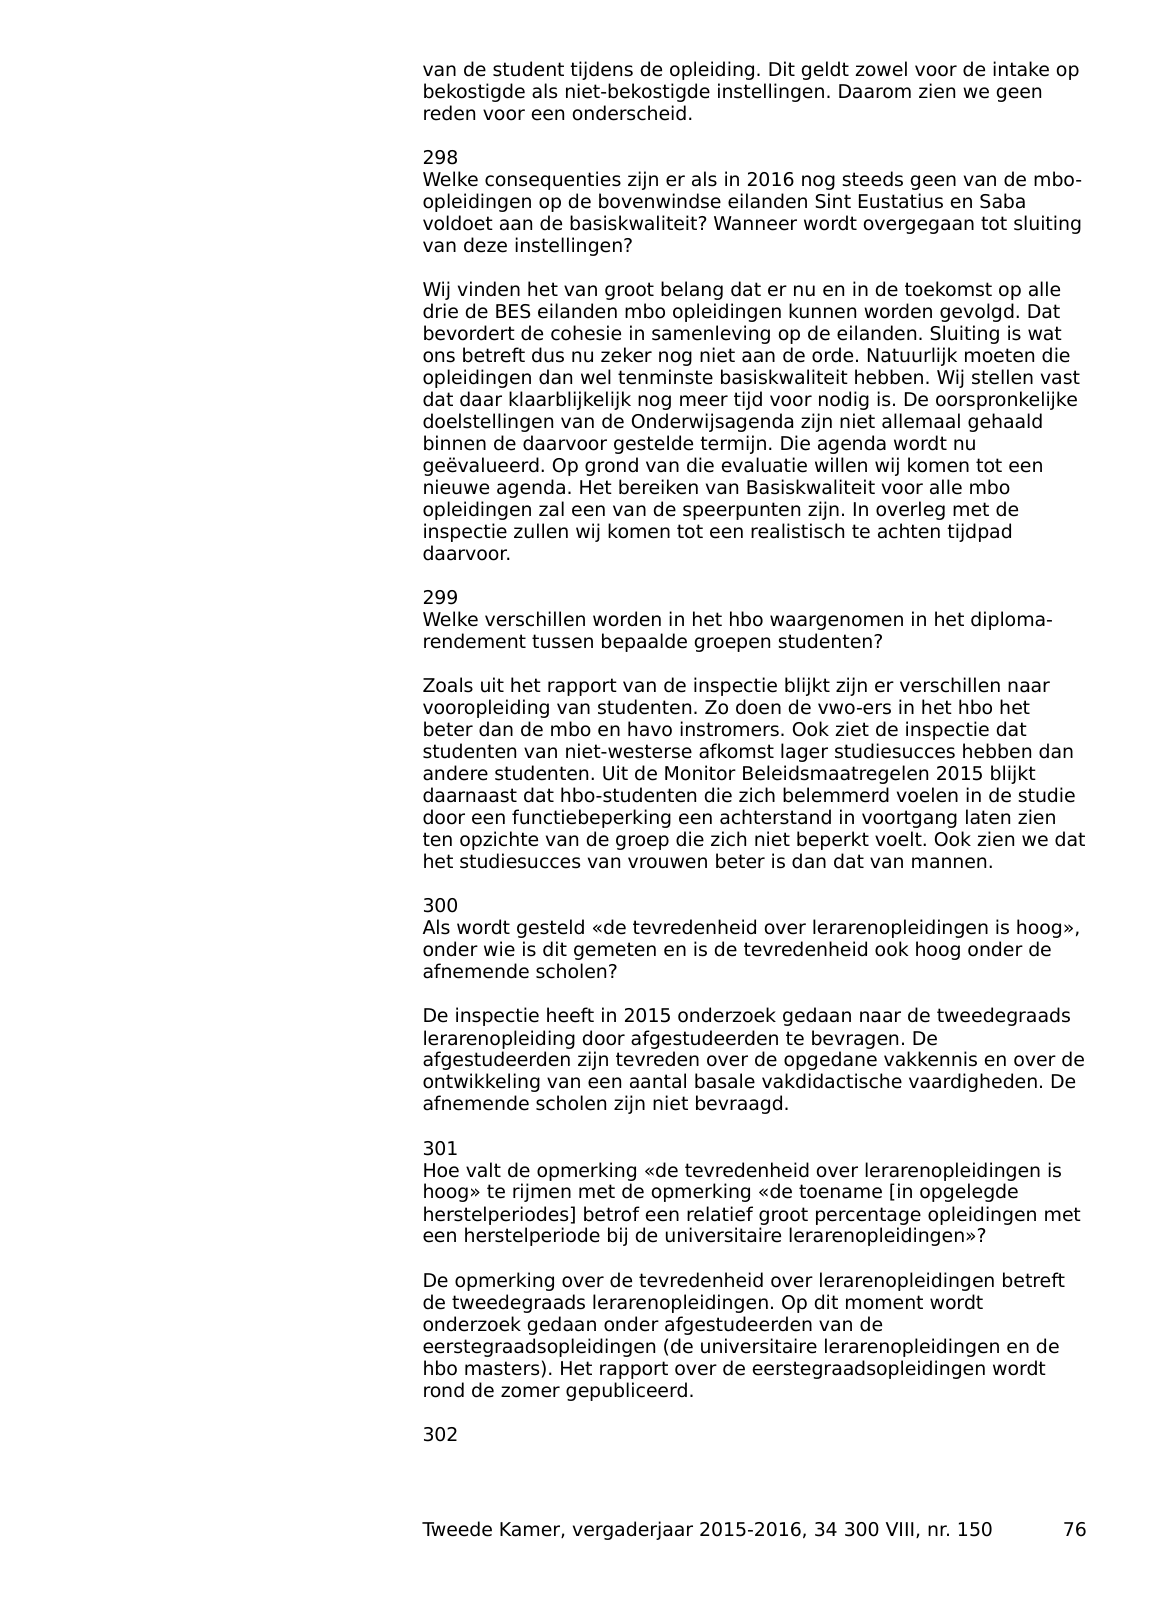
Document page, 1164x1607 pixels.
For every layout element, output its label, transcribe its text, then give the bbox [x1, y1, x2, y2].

text 302 [422, 1424, 1087, 1446]
text 299 [422, 587, 1087, 609]
text Wij vinden het van groot belang dat er nu en in de toekomst op alle drie de BES eilanden mbo opleidingen kunnen worden gevolgd. Dat bevordert de cohesie in samenleving op de eilanden. Sluiting is wat ons betreft dus nu zeker nog niet aan de orde. Natuurlijk moeten die opleidingen dan wel tenminste basiskwaliteit hebben. Wij stellen vast dat daar klaarblijkelijk nog meer tijd voor nodig is. De oorspronkelijke doelstellingen van de Onderwijsagenda zijn niet allemaal gehaald binnen de daarvoor gestelde termijn. Die agenda wordt nu geëvalueerd. Op grond van die evaluatie willen wij komen tot een nieuwe agenda. Het bereiken van Basiskwaliteit voor alle mbo opleidingen zal een van de speerpunten zijn. In overleg met de inspectie zullen wij komen tot een realistisch te achten tijdpad daarvoor. [422, 279, 1087, 565]
text Welke consequenties zijn er als in 2016 nog steeds geen van de mbo-opleidingen op de bovenwindse eilanden Sint Eustatius en Saba voldoet aan de basiskwaliteit? Wanneer wordt overgegaan tot sluiting van deze instellingen? [422, 169, 1087, 257]
text 301 [422, 1137, 1087, 1159]
text Welke verschillen worden in het hbo waargenomen in het diploma-rendement tussen bepaalde groepen studenten? [422, 609, 1087, 653]
text Zoals uit het rapport van de inspectie blijkt zijn er verschillen naar vooropleiding van studenten. Zo doen de vwo-ers in het hbo het beter dan de mbo en havo instromers. Ook ziet de inspectie dat studenten van niet-westerse afkomst lager studiesucces hebben dan andere studenten. Uit de Monitor Beleidsmaatregelen 2015 blijkt daarnaast dat hbo-studenten die zich belemmerd voelen in de studie door een functiebeperking een achterstand in voortgang laten zien ten opzichte van de groep die zich niet beperkt voelt. Ook zien we dat het studiesucces van vrouwen beter is dan dat van mannen. [422, 675, 1087, 873]
text Als wordt gesteld «de tevredenheid over lerarenopleidingen is hoog», onder wie is dit gemeten en is de tevredenheid ook hoog onder de afnemende scholen? [422, 917, 1087, 983]
text Hoe valt de opmerking «de tevredenheid over lerarenopleidingen is hoog» te rijmen met de opmerking «de toename [in opgelegde herstelperiodes] betrof een relatief groot percentage opleidingen met een herstelperiode bij de universitaire lerarenopleidingen»? [422, 1159, 1087, 1247]
text De inspectie heeft in 2015 onderzoek gedaan naar de tweedegraads lerarenopleiding door afgestudeerden te bevragen. De afgestudeerden zijn tevreden over de opgedane vakkennis en over de ontwikkeling van een aantal basale vakdidactische vaardigheden. De afnemende scholen zijn niet bevraagd. [422, 1005, 1087, 1115]
text 298 [422, 147, 1087, 169]
text De opmerking over de tevredenheid over lerarenopleidingen betreft de tweedegraads lerarenopleidingen. Op dit moment wordt onderzoek gedaan onder afgestudeerden van de eerstegraadsopleidingen (de universitaire lerarenopleidingen en de hbo masters). Het rapport over de eerstegraadsopleidingen wordt rond de zomer gepubliceerd. [422, 1269, 1087, 1401]
text van de student tijdens de opleiding. Dit geldt zowel voor de intake op bekostigde als niet-bekostigde instellingen. Daarom zien we geen reden voor een onderscheid. [422, 59, 1087, 125]
text 300 [422, 895, 1087, 917]
